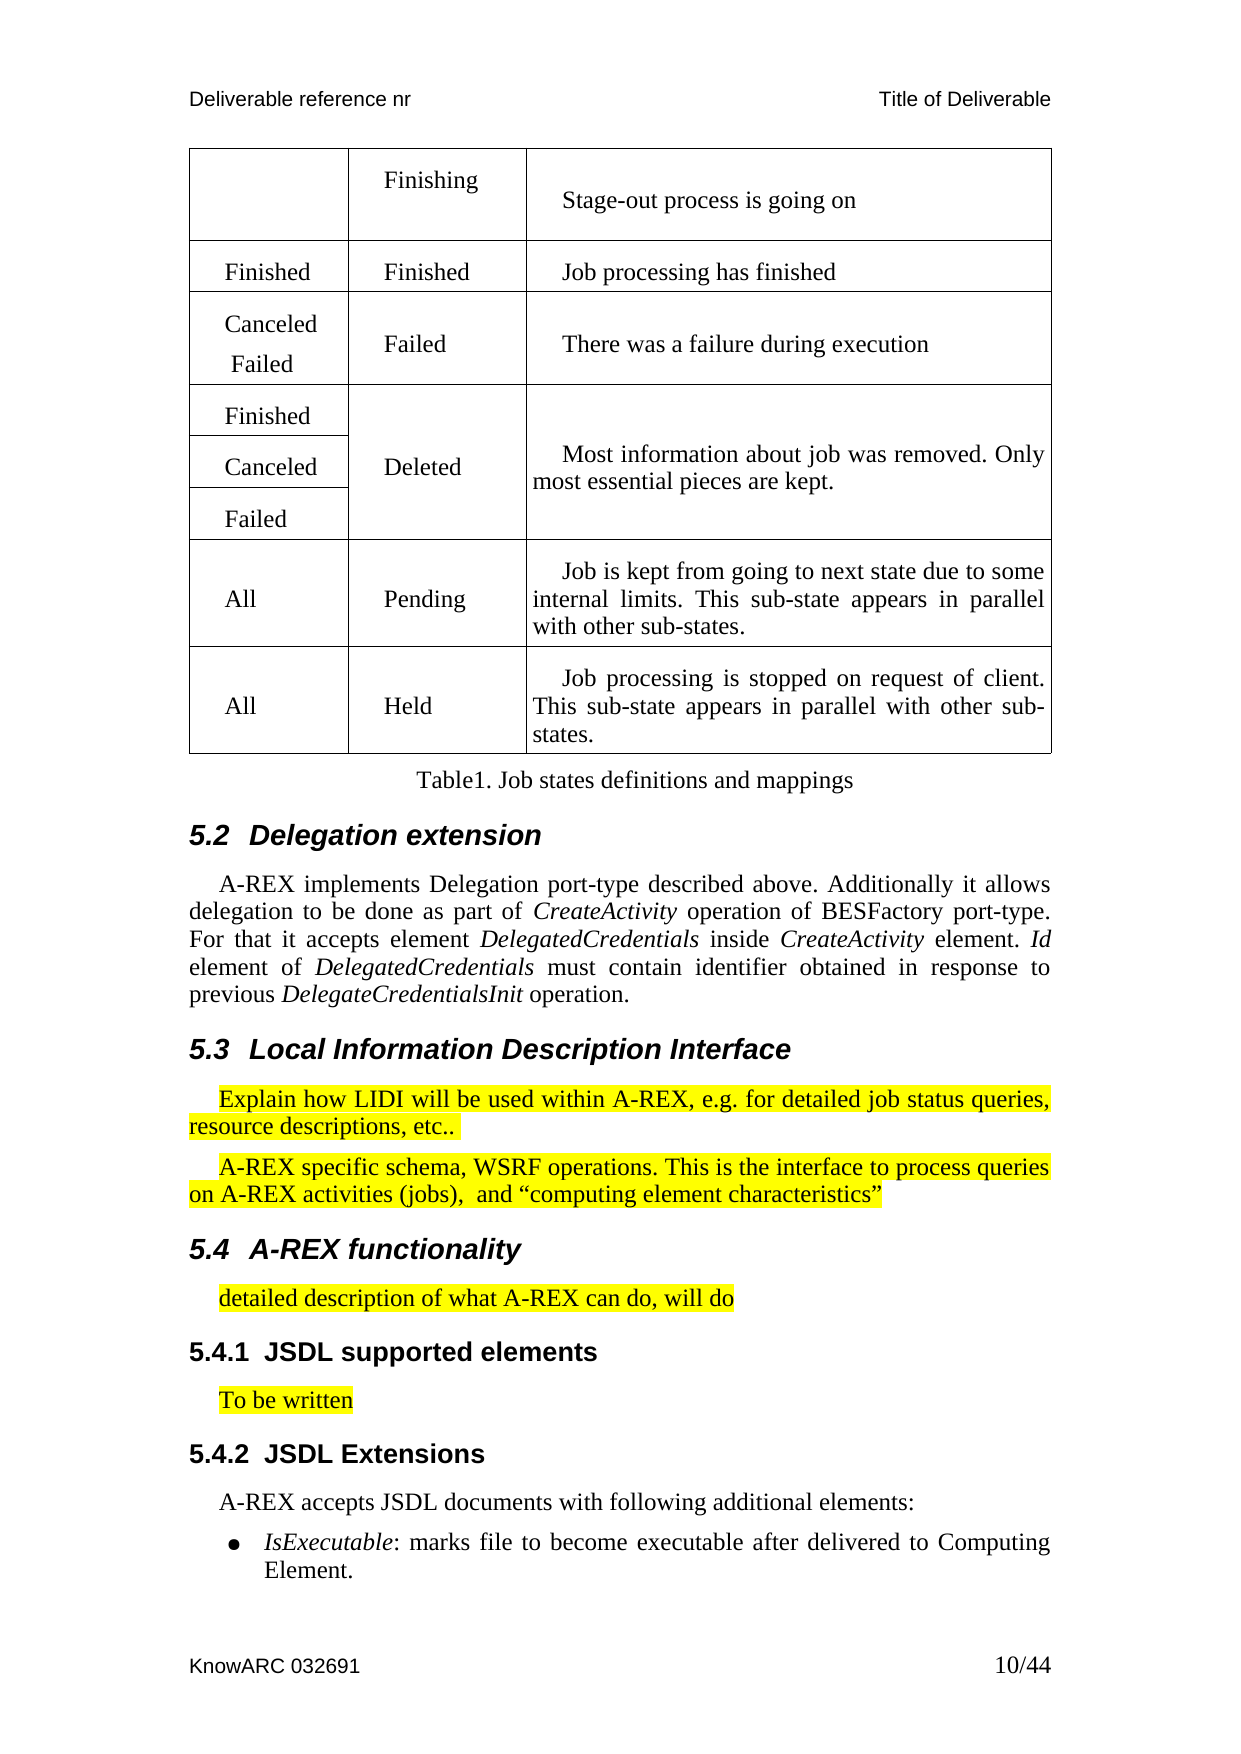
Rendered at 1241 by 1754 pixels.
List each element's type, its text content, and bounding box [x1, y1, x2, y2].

table_cell Job is kept from going to next state due to some internal limits. This sub-state appears in parallel with other sub-states. [527, 540, 1051, 646]
text A-REX accepts JSDL documents with following additional elements: [189, 1488, 1051, 1516]
subtitle A-REX functionality [189, 1233, 1051, 1266]
table_cell All [190, 647, 348, 753]
table_cell Finished [190, 241, 348, 291]
table_cell Finishing [349, 149, 526, 240]
list IsExecutable: marks file to become executable after delivered to Computing Element. [226, 1528, 1051, 1583]
text A-REX specific schema, WSRF operations. This is the interface to process queries on A-REX activities (jobs), and “computing element characteristics” [189, 1153, 1051, 1208]
table_cell Finished [349, 241, 526, 291]
table_cell Job processing is stopped on request of client. This sub-state appears in parallel with other sub-states. [527, 647, 1051, 753]
table_cell Most information about job was removed. Only most essential pieces are kept. [527, 385, 1051, 539]
table_cell There was a failure during execution [527, 292, 1051, 383]
subtitle Delegation extension [189, 818, 1051, 851]
table_cell Job processing has finished [527, 241, 1051, 291]
table_cell Canceled Failed [190, 292, 348, 383]
subtitle Local Information Description Interface [189, 1033, 1051, 1066]
text detailed description of what A-REX can do, will do [189, 1284, 1051, 1312]
text Explain how LIDI will be used within A-REX, e.g. for detailed job status queries, resource descriptions, etc.. [189, 1085, 1051, 1140]
table_cell Canceled [190, 436, 348, 487]
table_cell Stage-out process is going on [527, 149, 1051, 240]
table_cell Deleted [349, 385, 526, 539]
table_cell [190, 149, 348, 240]
text Table1. Job states definitions and mappings [189, 766, 1051, 793]
table_cell All [190, 540, 348, 646]
table_cell Pending [349, 540, 526, 646]
subtitle JSDL supported elements [189, 1337, 1051, 1367]
text A-REX implements Delegation port-type described above. Additionally it allows delegation to be done as part of CreateActivity operation of BESFactory port-type. For that it accepts element DelegatedCredentials inside CreateActivity element. Id element of DelegatedCredentials must contain identifier obtained in response to previous DelegateCredentialsInit operation. [189, 870, 1051, 1008]
table_cell Held [349, 647, 526, 753]
table_header Finished [190, 385, 348, 435]
table_cell Failed [349, 292, 526, 383]
subtitle JSDL Extensions [189, 1439, 1051, 1469]
text To be written [189, 1386, 1051, 1414]
table_cell Failed [190, 488, 348, 539]
